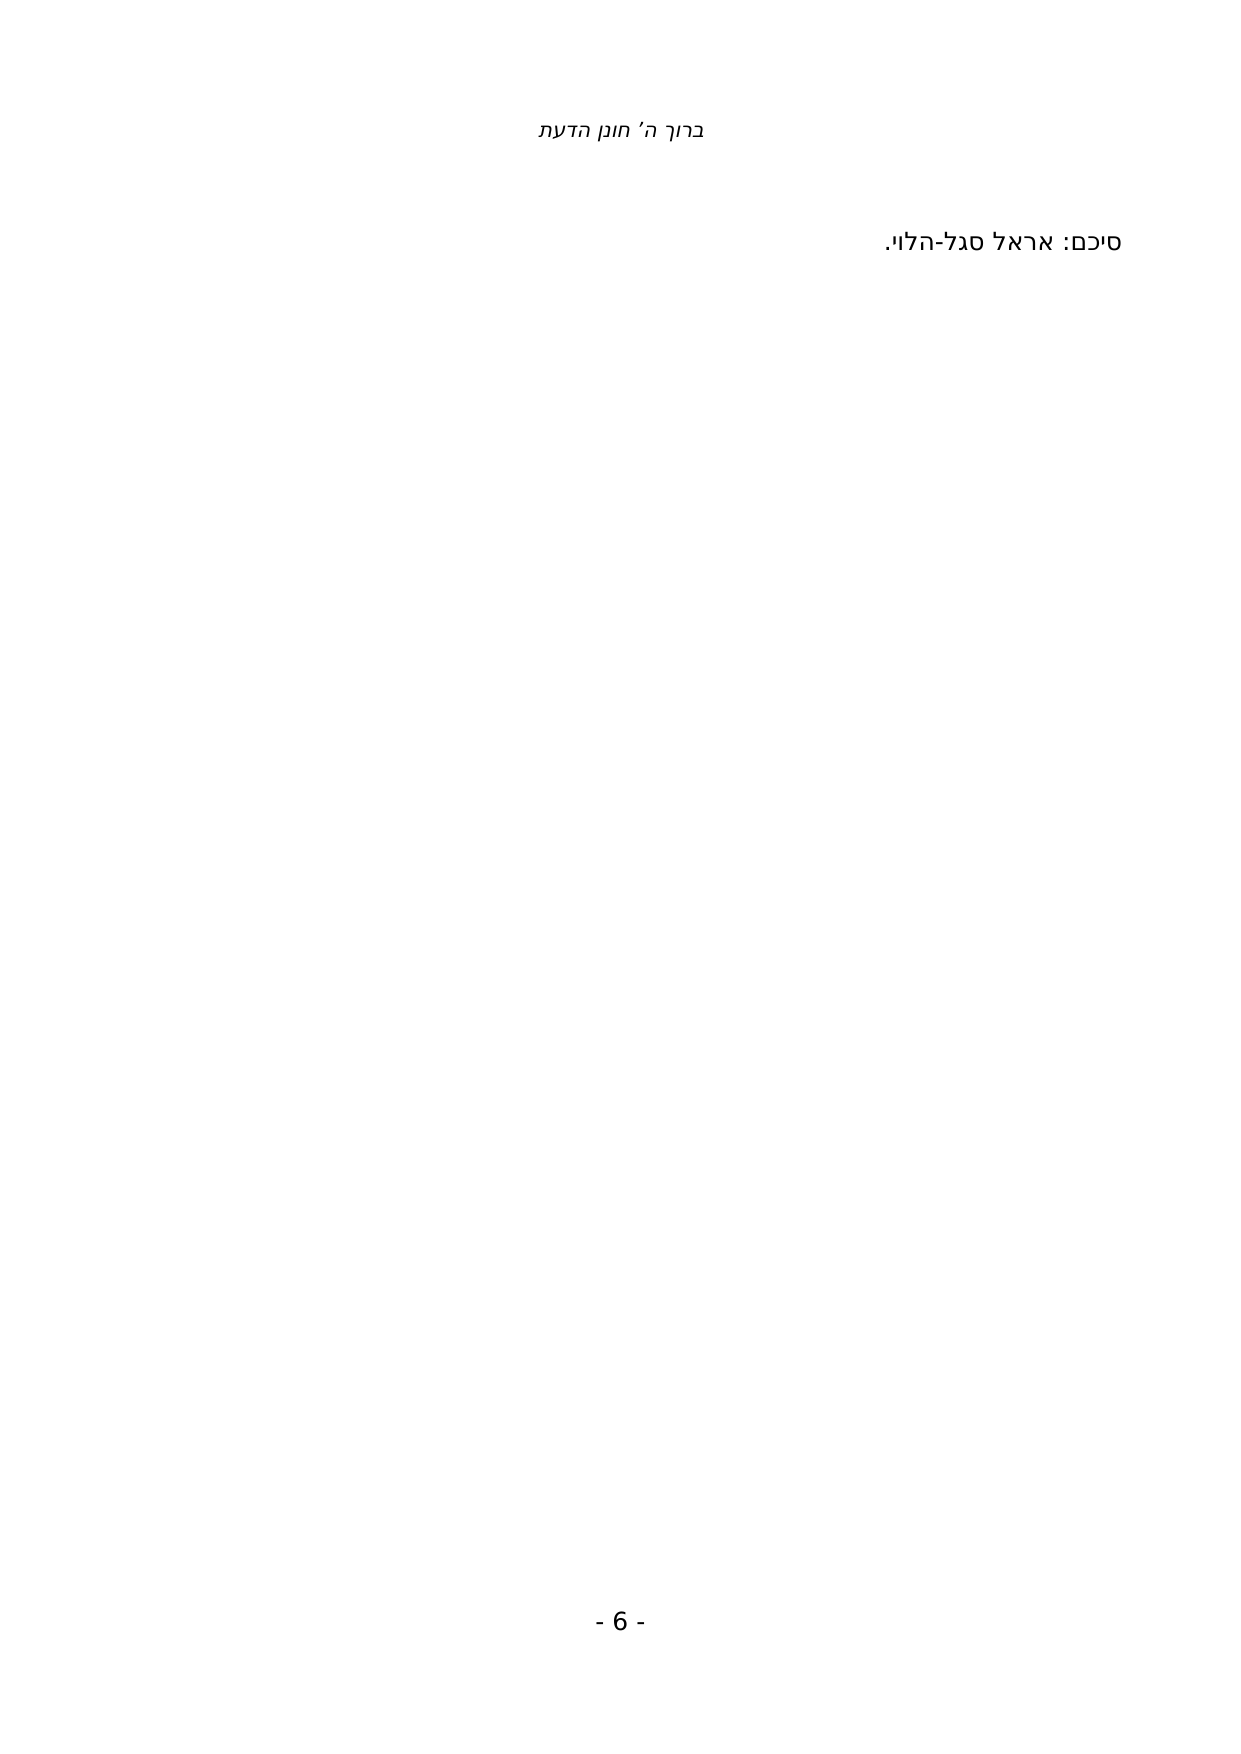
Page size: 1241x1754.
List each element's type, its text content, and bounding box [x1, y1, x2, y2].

text סיכם: אראל סגל-הלוי. [118, 227, 1122, 256]
